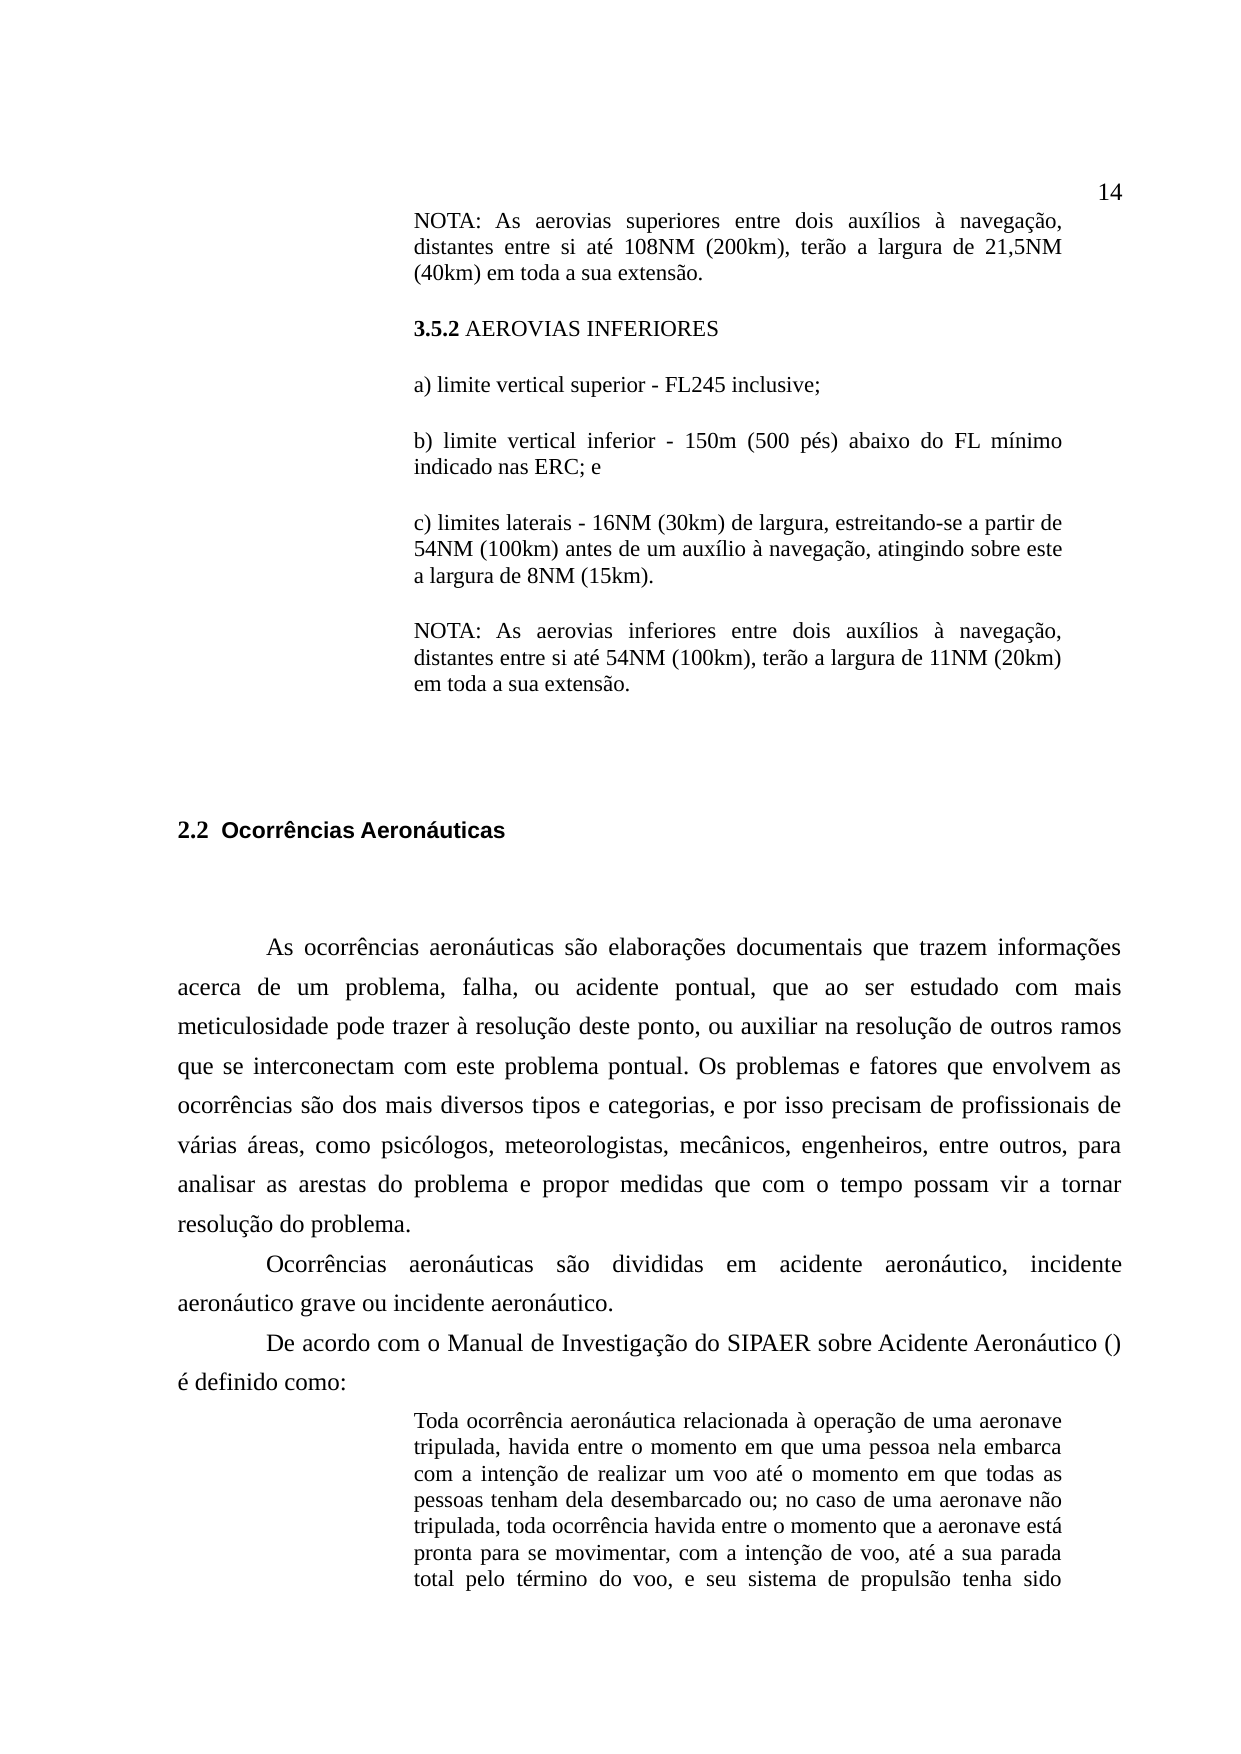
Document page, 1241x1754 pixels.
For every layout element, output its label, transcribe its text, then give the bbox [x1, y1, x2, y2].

text NOTA: As aerovias inferiores entre dois auxílios à navegação, distantes entre si até 54NM (100km), terão a largura de 11NM (20km) em toda a sua extensão. [413, 618, 1063, 697]
subtitle Ocorrências Aeronáuticas [177, 815, 1122, 843]
text As ocorrências aeronáuticas são elaborações documentais que trazem informações acerca de um problema, falha, ou acidente pontual, que ao ser estudado com mais meticulosidade pode trazer à resolução deste ponto, ou auxiliar na resolução de outros ramos que se interconectam com este problema pontual. Os problemas e fatores que envolvem as ocorrências são dos mais diversos tipos e categorias, e por isso precisam de profissionais de várias áreas, como psicólogos, meteorologistas, mecânicos, engenheiros, entre outros, para analisar as arestas do problema e propor medidas que com o tempo possam vir a tornar resolução do problema. [177, 932, 1122, 1238]
text b) limite vertical inferior - 150m (500 pés) abaixo do FL mínimo indicado nas ERC; e [413, 427, 1063, 479]
text De acordo com o Manual de Investigação do SIPAER sobre Acidente Aeronáutico () é definido como: [177, 1328, 1122, 1396]
text Ocorrências aeronáuticas são divididas em acidente aeronáutico, incidente aeronáutico grave ou incidente aeronáutico. [177, 1249, 1122, 1317]
text a) limite vertical superior - FL245 inclusive; [413, 371, 1063, 397]
text 3.5.2 AEROVIAS INFERIORES [413, 315, 1063, 342]
text NOTA: As aerovias superiores entre dois auxílios à navegação, distantes entre si até 108NM (200km), terão a largura de 21,5NM (40km) em toda a sua extensão. [413, 207, 1063, 286]
text c) limites laterais - 16NM (30km) de largura, estreitando-se a partir de 54NM (100km) antes de um auxílio à navegação, atingindo sobre este a largura de 8NM (15km). [413, 509, 1063, 588]
text Toda ocorrência aeronáutica relacionada à operação de uma aeronave tripulada, havida entre o momento em que uma pessoa nela embarca com a intenção de realizar um voo até o momento em que todas as pessoas tenham dela desembarcado ou; no caso de uma aeronave não tripulada, toda ocorrência havida entre o momento que a aeronave está pronta para se movimentar, com a intenção de voo, até a sua parada total pelo término do voo, e seu sistema de propulsão tenha sido [413, 1407, 1063, 1591]
